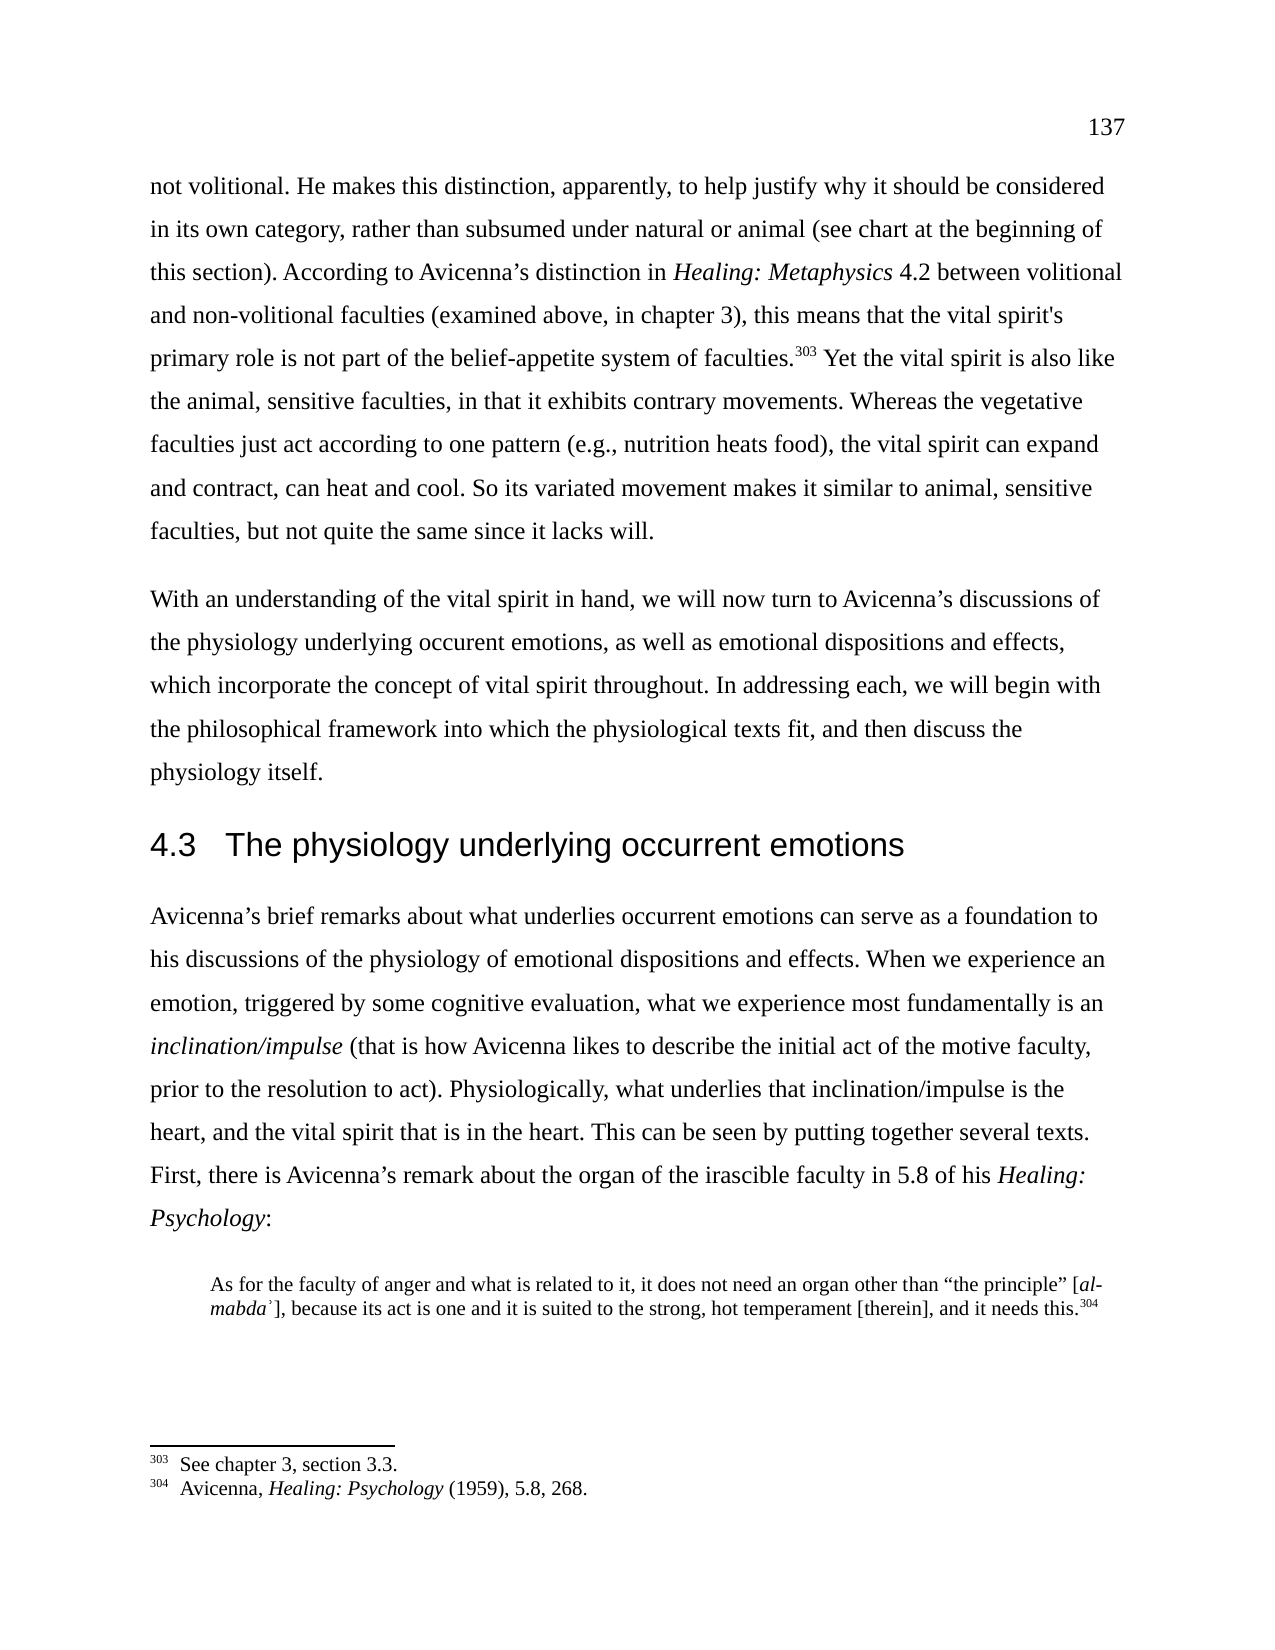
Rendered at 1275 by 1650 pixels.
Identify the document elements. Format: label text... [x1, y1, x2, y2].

text Avicenna’s brief remarks about what underlies occurrent emotions can serve as a foundation to his discussions of the physiology of emotional dispositions and effects. When we experience an emotion, triggered by some cognitive evaluation, what we experience most fundamentally is an inclination/impulse (that is how Avicenna likes to describe the initial act of the motive faculty, prior to the resolution to act). Physiologically, what underlies that inclination/impulse is the heart, and the vital spirit that is in the heart. This can be seen by putting together several texts. First, there is Avicenna’s remark about the organ of the irascible faculty in 5.8 of his Healing: Psychology: [150, 901, 1125, 1232]
text Avicenna, Healing: Psychology (1959), 5.8, 268. [150, 1476, 1125, 1500]
text With an understanding of the vital spirit in hand, we will now turn to Avicenna’s discussions of the physiology underlying occurent emotions, as well as emotional dispositions and effects, which incorporate the concept of vital spirit throughout. In addressing each, we will begin with the philosophical framework into which the physiological texts fit, and then discuss the physiology itself. [150, 584, 1125, 786]
text See chapter 3, section 3.3. [150, 1452, 1125, 1476]
text As for the faculty of anger and what is related to it, it does not need an organ other than “the principle” [al-mabdaʾ], because its act is one and it is suited to the strong, hot temperament [therein], and it needs this. [210, 1272, 1125, 1320]
text not volitional. He makes this distinction, apparently, to help justify why it should be considered in its own category, rather than subsumed under natural or animal (see chart at the beginning of this section). According to Avicenna’s distinction in Healing: Metaphysics 4.2 between volitional and non-volitional faculties (examined above, in chapter 3), this means that the vital spirit's primary role is not part of the belief-appetite system of faculties. Yet the vital spirit is also like the animal, sensitive faculties, in that it exhibits contrary movements. Whereas the vegetative faculties just act according to one pattern (e.g., nutrition heats food), the vital spirit can expand and contract, can heat and cool. So its variated movement makes it similar to animal, sensitive faculties, but not quite the same since it lacks will. [150, 171, 1125, 544]
subtitle 4.3 The physiology underlying occurrent emotions [150, 826, 1125, 864]
